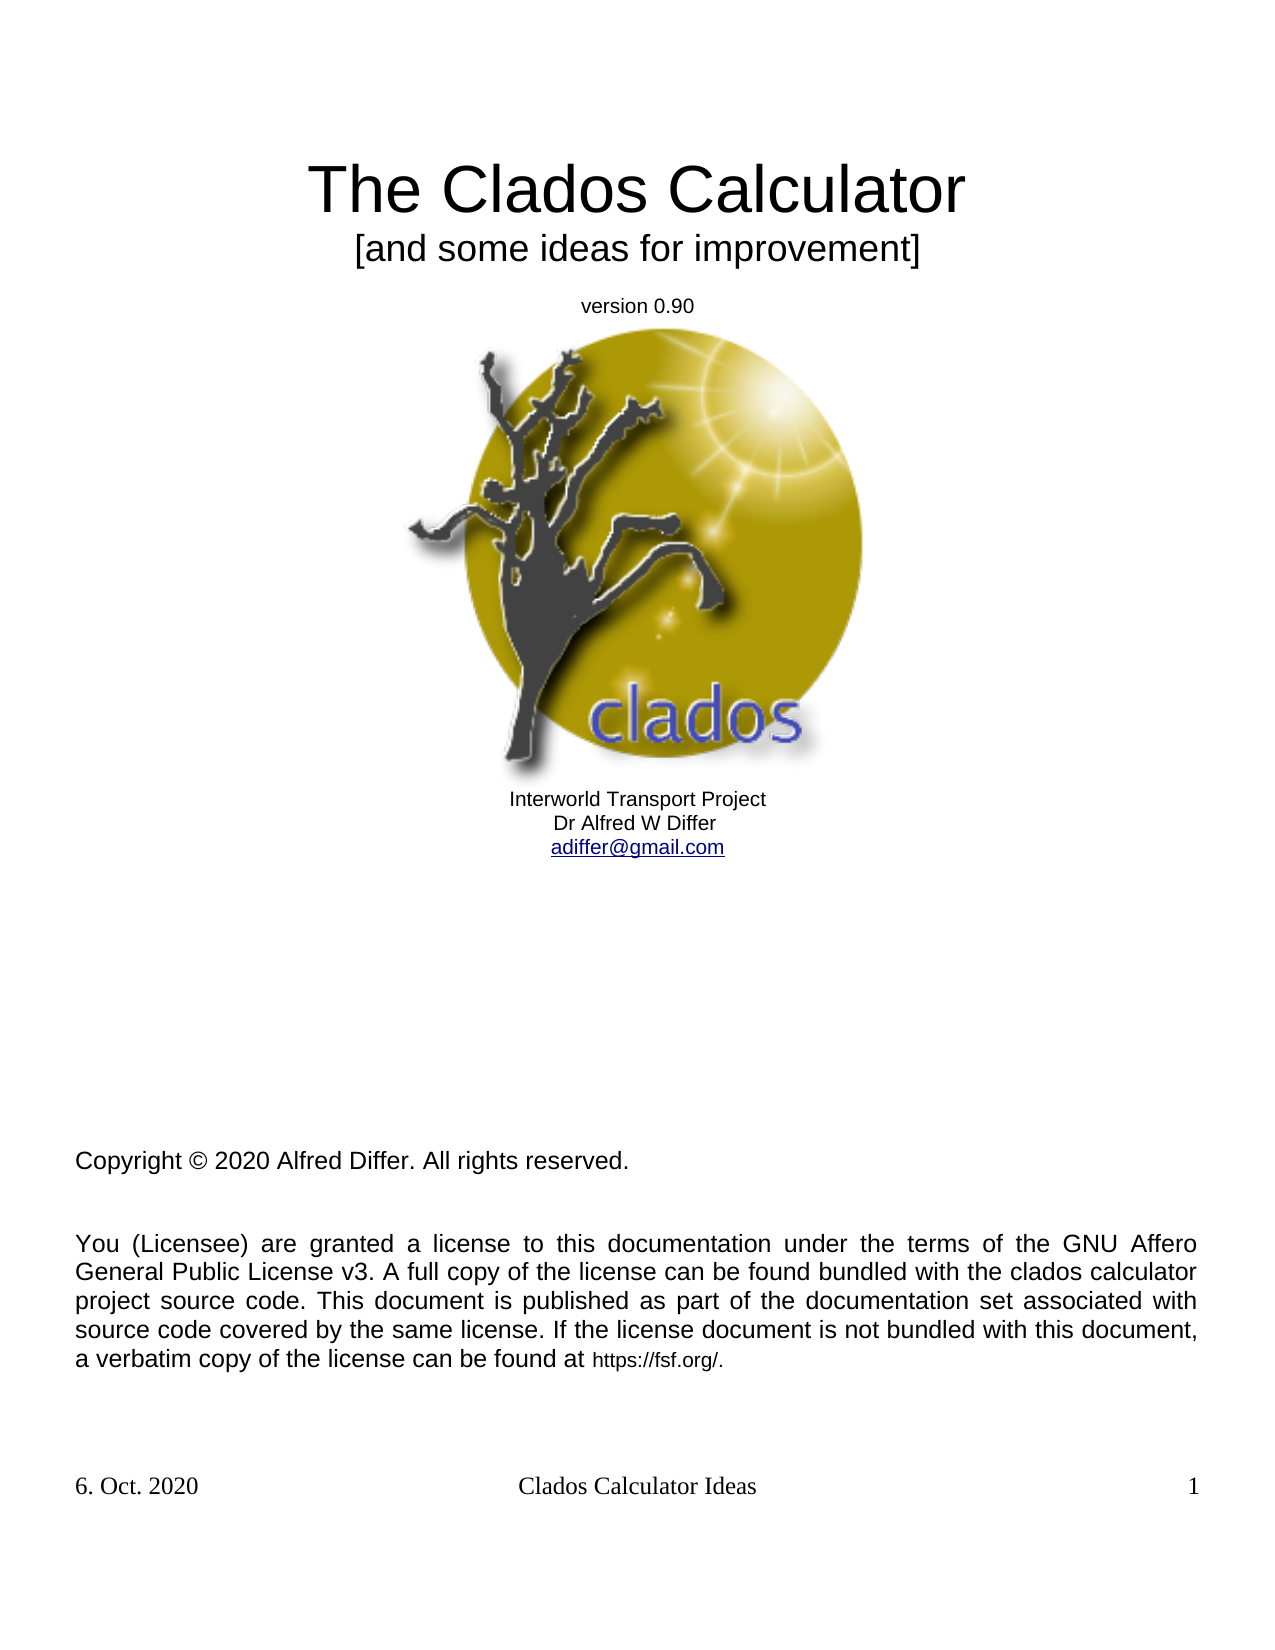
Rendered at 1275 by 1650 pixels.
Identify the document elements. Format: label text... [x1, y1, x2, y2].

text Dr Alfred W Differ [75, 811, 1200, 835]
text Copyright © 2020 Alfred Differ. All rights reserved. [75, 1146, 1200, 1175]
text adiffer@gmail.com [75, 835, 1200, 859]
text The Clados Calculator [75, 150, 1200, 227]
text Interworld Transport Project [75, 787, 1200, 811]
text You (Licensee) are granted a license to this documentation under the terms of the GNU Affero General Public License v3. A full copy of the license can be found bundled with the clados calculator project source code. This document is published as part of the documentation set associated with source code covered by the same license. If the license document is not bundled with this document, a verbatim copy of the license can be found at https://fsf.org/. [75, 1229, 1200, 1372]
text [and some ideas for improvement] [75, 227, 1200, 270]
picture [403, 317, 873, 787]
text version 0.90 [75, 294, 1200, 318]
